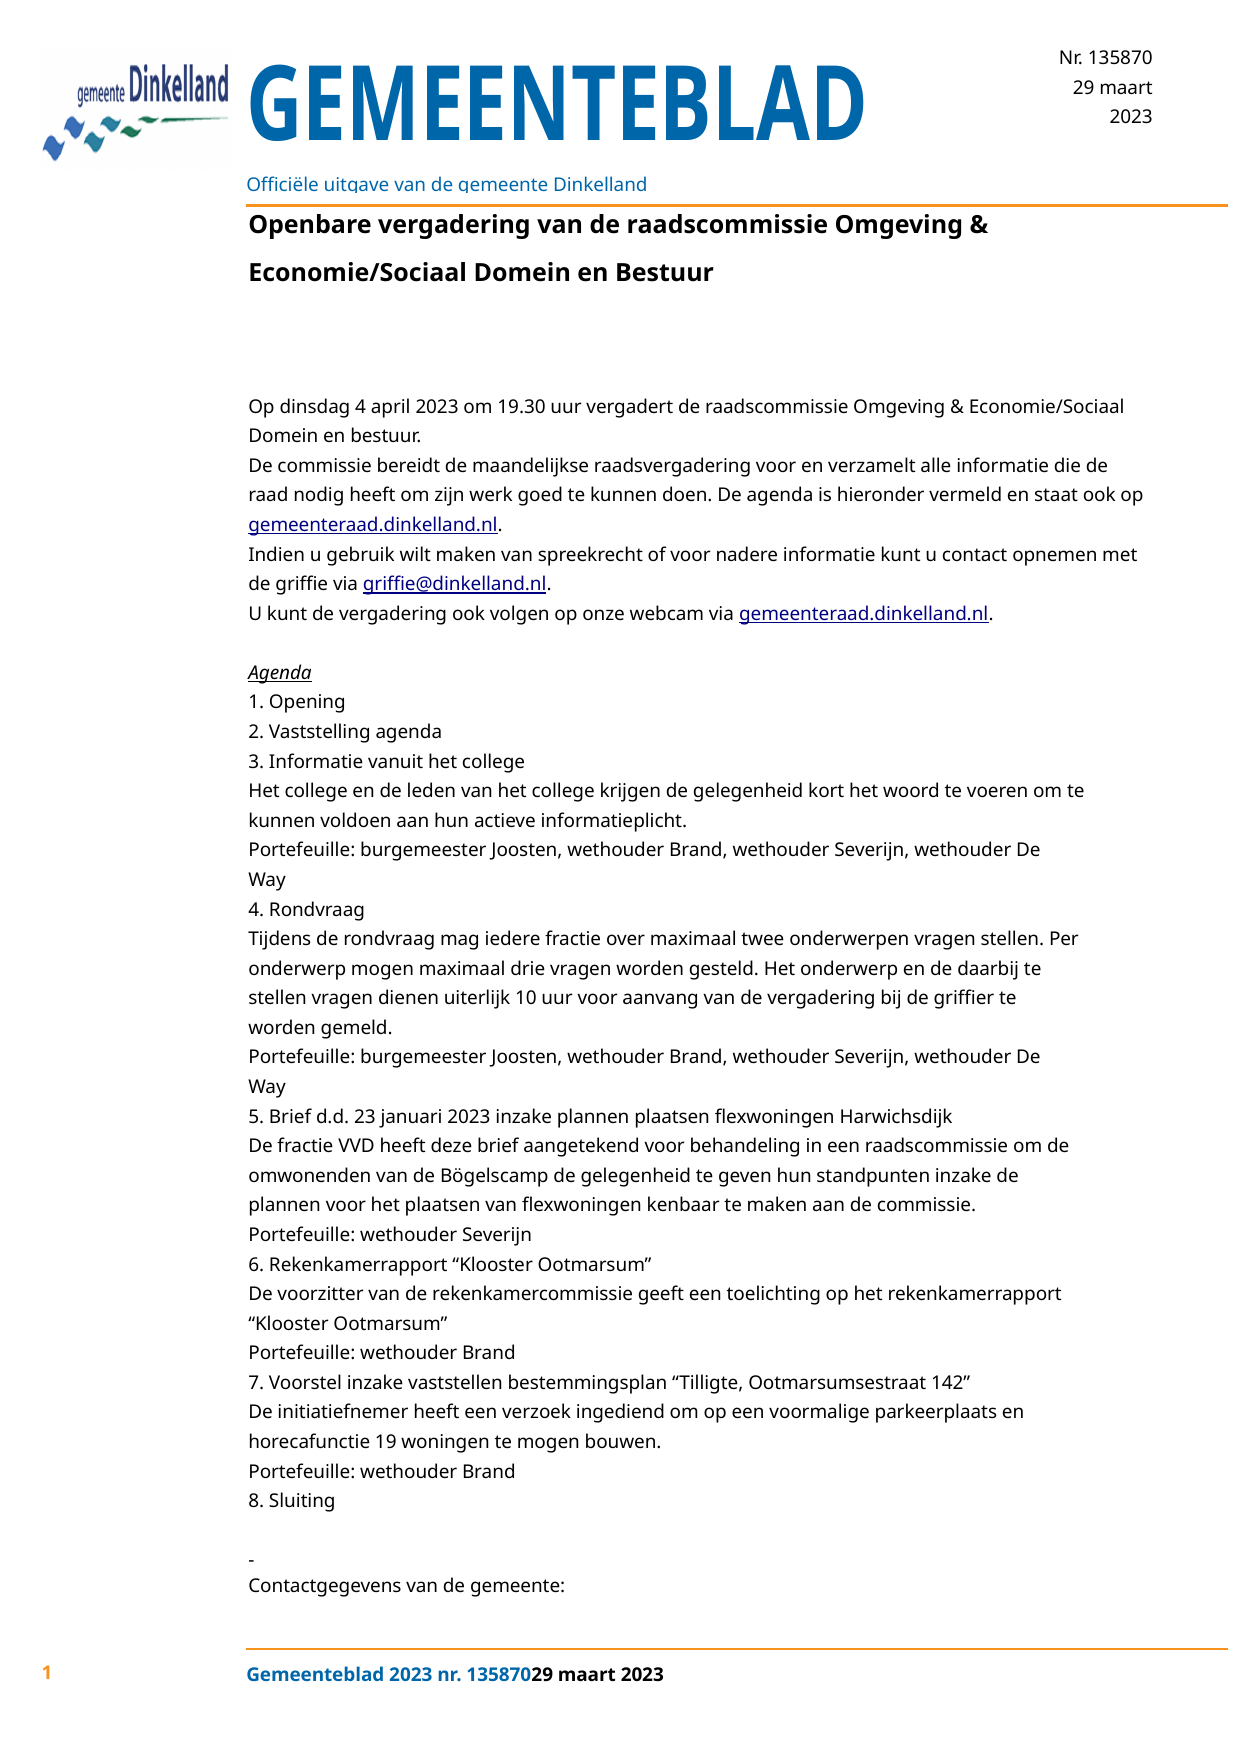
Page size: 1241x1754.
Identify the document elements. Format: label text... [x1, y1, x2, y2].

text 3. Informatie vanuit het college [248, 748, 1152, 774]
text 1. Opening [248, 689, 1152, 714]
text De fractie VVD heeft deze brief aangetekend voor behandeling in een raadscommissie om de [248, 1132, 1152, 1158]
text 8. Sluiting [248, 1487, 1152, 1513]
text De initiatiefnemer heeft een verzoek ingediend om op een voormalige parkeerplaats en [248, 1399, 1152, 1424]
text Portefeuille: burgemeester Joosten, wethouder Brand, wethouder Severijn, wethouder De [248, 1044, 1152, 1069]
text 4. Rondvraag [248, 896, 1152, 922]
text Het college en de leden van het college krijgen de gelegenheid kort het woord te voeren om te kunnen voldoen aan hun actieve informatieplicht. [248, 777, 1152, 833]
text 5. Brief d.d. 23 januari 2023 inzake plannen plaatsen flexwoningen Harwichsdijk [248, 1103, 1152, 1129]
text Openbare vergadering van de raadscommissie Omgeving & Economie/Sociaal Domein en Bestuur [248, 207, 1152, 288]
text omwonenden van de Bögelscamp de gelegenheid te geven hun standpunten inzake de [248, 1162, 1152, 1188]
text plannen voor het plaatsen van flexwoningen kenbaar te maken aan de commissie. [248, 1192, 1152, 1217]
text Agenda [248, 659, 1152, 685]
text worden gemeld. [248, 1014, 1152, 1040]
text horecafunctie 19 woningen te mogen bouwen. [248, 1428, 1152, 1454]
text De voorzitter van de rekenkamercommissie geeft een toelichting op het rekenkamerrapport [248, 1280, 1152, 1306]
text 2. Vaststelling agenda [248, 718, 1152, 744]
text Contactgegevens van de gemeente: [248, 1572, 1152, 1598]
text Way [248, 866, 1152, 892]
text 6. Rekenkamerrapport “Klooster Ootmarsum” [248, 1251, 1152, 1277]
text De commissie bereidt de maandelijkse raadsvergadering voor en verzamelt alle informatie die de raad nodig heeft om zijn werk goed te kunnen doen. De agenda is hieronder vermeld en staat ook op gemeenteraad.dinkelland.nl. [248, 452, 1152, 537]
picture [41, 47, 231, 172]
text Way [248, 1073, 1152, 1099]
text Portefeuille: wethouder Brand [248, 1339, 1152, 1365]
text Portefeuille: wethouder Severijn [248, 1221, 1152, 1247]
text Op dinsdag 4 april 2023 om 19.30 uur vergadert de raadscommissie Omgeving & Economie/Sociaal Domein en bestuur. [248, 393, 1152, 448]
text U kunt de vergadering ook volgen op onze webcam via gemeenteraad.dinkelland.nl. [248, 600, 1152, 626]
text Portefeuille: wethouder Brand [248, 1458, 1152, 1484]
text “Klooster Ootmarsum” [248, 1310, 1152, 1336]
text 7. Voorstel inzake vaststellen bestemmingsplan “Tilligte, Ootmarsumsestraat 142” [248, 1369, 1152, 1395]
text - [248, 1547, 1152, 1572]
text onderwerp mogen maximaal drie vragen worden gesteld. Het onderwerp en de daarbij te [248, 955, 1152, 981]
text Portefeuille: burgemeester Joosten, wethouder Brand, wethouder Severijn, wethouder De [248, 837, 1152, 862]
text Indien u gebruik wilt maken van spreekrecht of voor nadere informatie kunt u contact opnemen met de griffie via griffie@dinkelland.nl. [248, 541, 1152, 596]
text stellen vragen dienen uiterlijk 10 uur voor aanvang van de vergadering bij de griffier te [248, 984, 1152, 1010]
text Tijdens de rondvraag mag iedere fractie over maximaal twee onderwerpen vragen stellen. Per [248, 925, 1152, 951]
